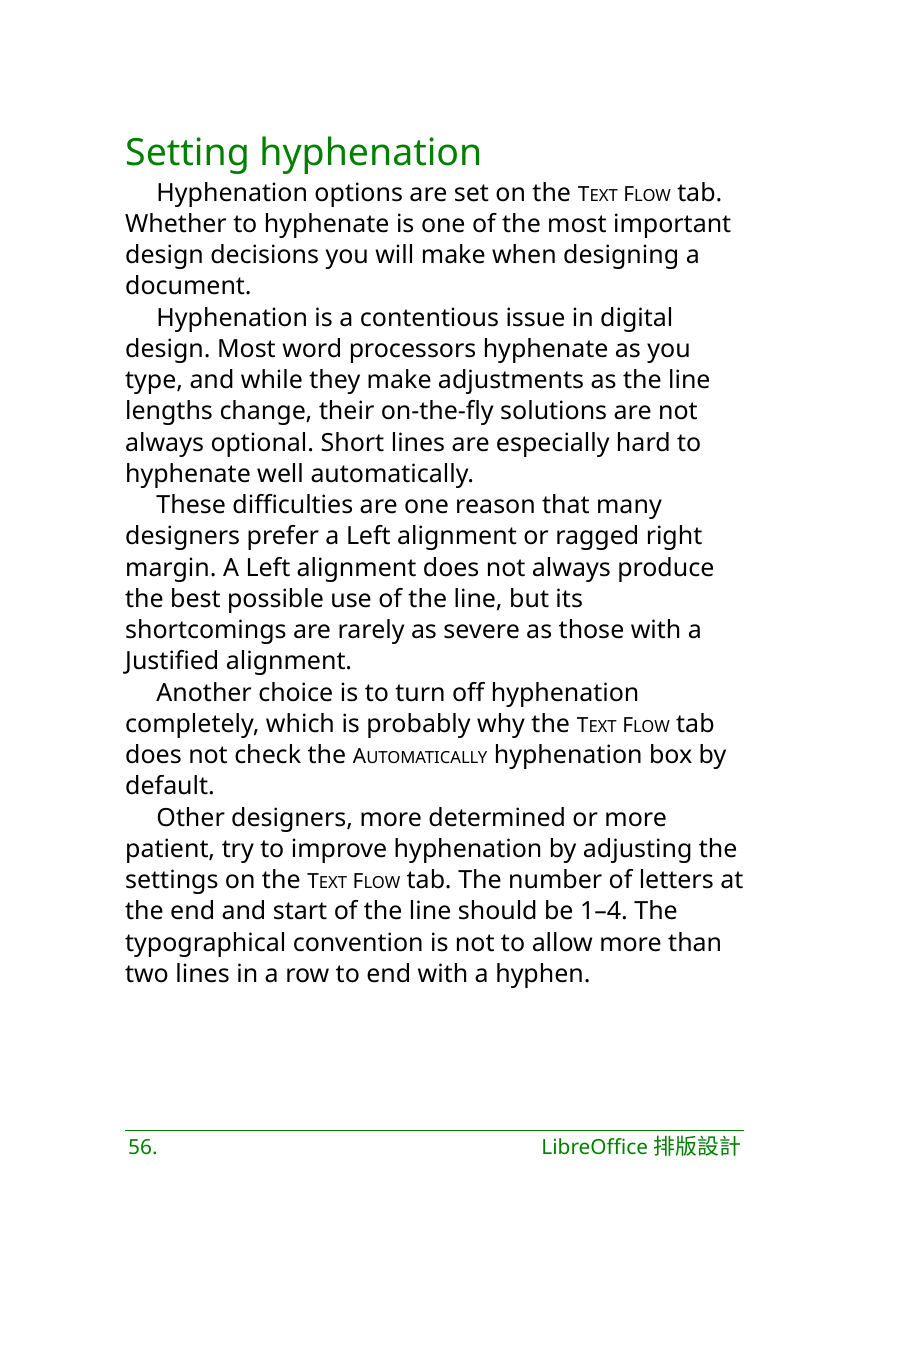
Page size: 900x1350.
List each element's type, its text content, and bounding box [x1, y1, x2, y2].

text These difficulties are one reason that many designers prefer a Left alignment or ragged right margin. A Left alignment does not always produce the best possible use of the line, but its shortcomings are rarely as severe as those with a Justified alignment. [125, 488, 744, 676]
text Other designers, more determined or more patient, try to improve hyphenation by adjusting the settings on the Text Flow tab. The number of letters at the end and start of the line should be 1–4. The typographical convention is not to allow more than two lines in a row to end with a hyphen. [125, 801, 744, 988]
text Another choice is to turn off hyphenation completely, which is probably why the Text Flow tab does not check the Automatically hyphenation box by default. [125, 676, 744, 801]
text Hyphenation options are set on the Text Flow tab. Whether to hyphenate is one of the most important design decisions you will make when designing a document. [125, 176, 744, 301]
subtitle Setting hyphenation [125, 125, 744, 176]
text Hyphenation is a contentious issue in digital design. Most word processors hyphenate as you type, and while they make adjustments as the line lengths change, their on-the-fly solutions are not always optional. Short lines are especially hard to hyphenate well automatically. [125, 301, 744, 488]
